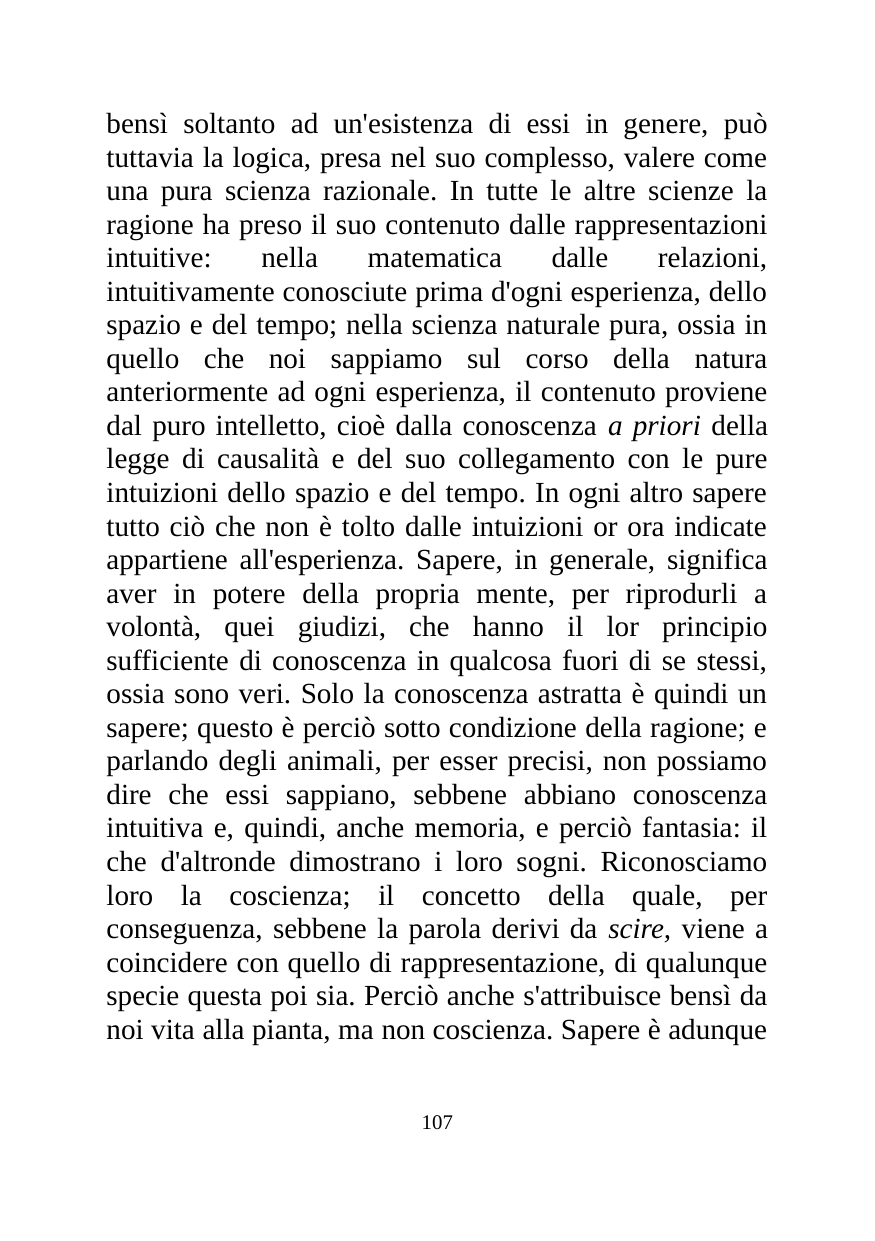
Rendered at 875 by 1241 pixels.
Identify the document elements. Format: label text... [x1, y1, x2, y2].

text bensì soltanto ad un'esistenza di essi in genere, può tuttavia la logica, presa nel suo complesso, valere come una pura scienza razionale. In tutte le altre scienze la ragione ha preso il suo contenuto dalle rappresentazioni intuitive: nella matematica dalle relazioni, intuitivamente conosciute prima d'ogni esperienza, dello spazio e del tempo; nella scienza naturale pura, ossia in quello che noi sappiamo sul corso della natura anteriormente ad ogni esperienza, il contenuto proviene dal puro intelletto, cioè dalla conoscenza a priori della legge di causalità e del suo collegamento con le pure intuizioni dello spazio e del tempo. In ogni altro sapere tutto ciò che non è tolto dalle intuizioni or ora indicate appartiene all'esperienza. Sapere, in generale, significa aver in potere della propria mente, per riprodurli a volontà, quei giudizi, che hanno il lor principio sufficiente di conoscenza in qualcosa fuori di se stessi, ossia sono veri. Solo la conoscenza astratta è quindi un sapere; questo è perciò sotto condizione della ragione; e parlando degli animali, per esser precisi, non possiamo dire che essi sappiano, sebbene abbiano conoscenza intuitiva e, quindi, anche memoria, e perciò fantasia: il che d'altronde dimostrano i loro sogni. Riconosciamo loro la coscienza; il concetto della quale, per conseguenza, sebbene la parola derivi da scire, viene a coincidere con quello di rappresentazione, di qualunque specie questa poi sia. Perciò anche s'attribuisce bensì da noi vita alla pianta, ma non coscienza. Sapere è adunque [106, 106, 768, 1045]
